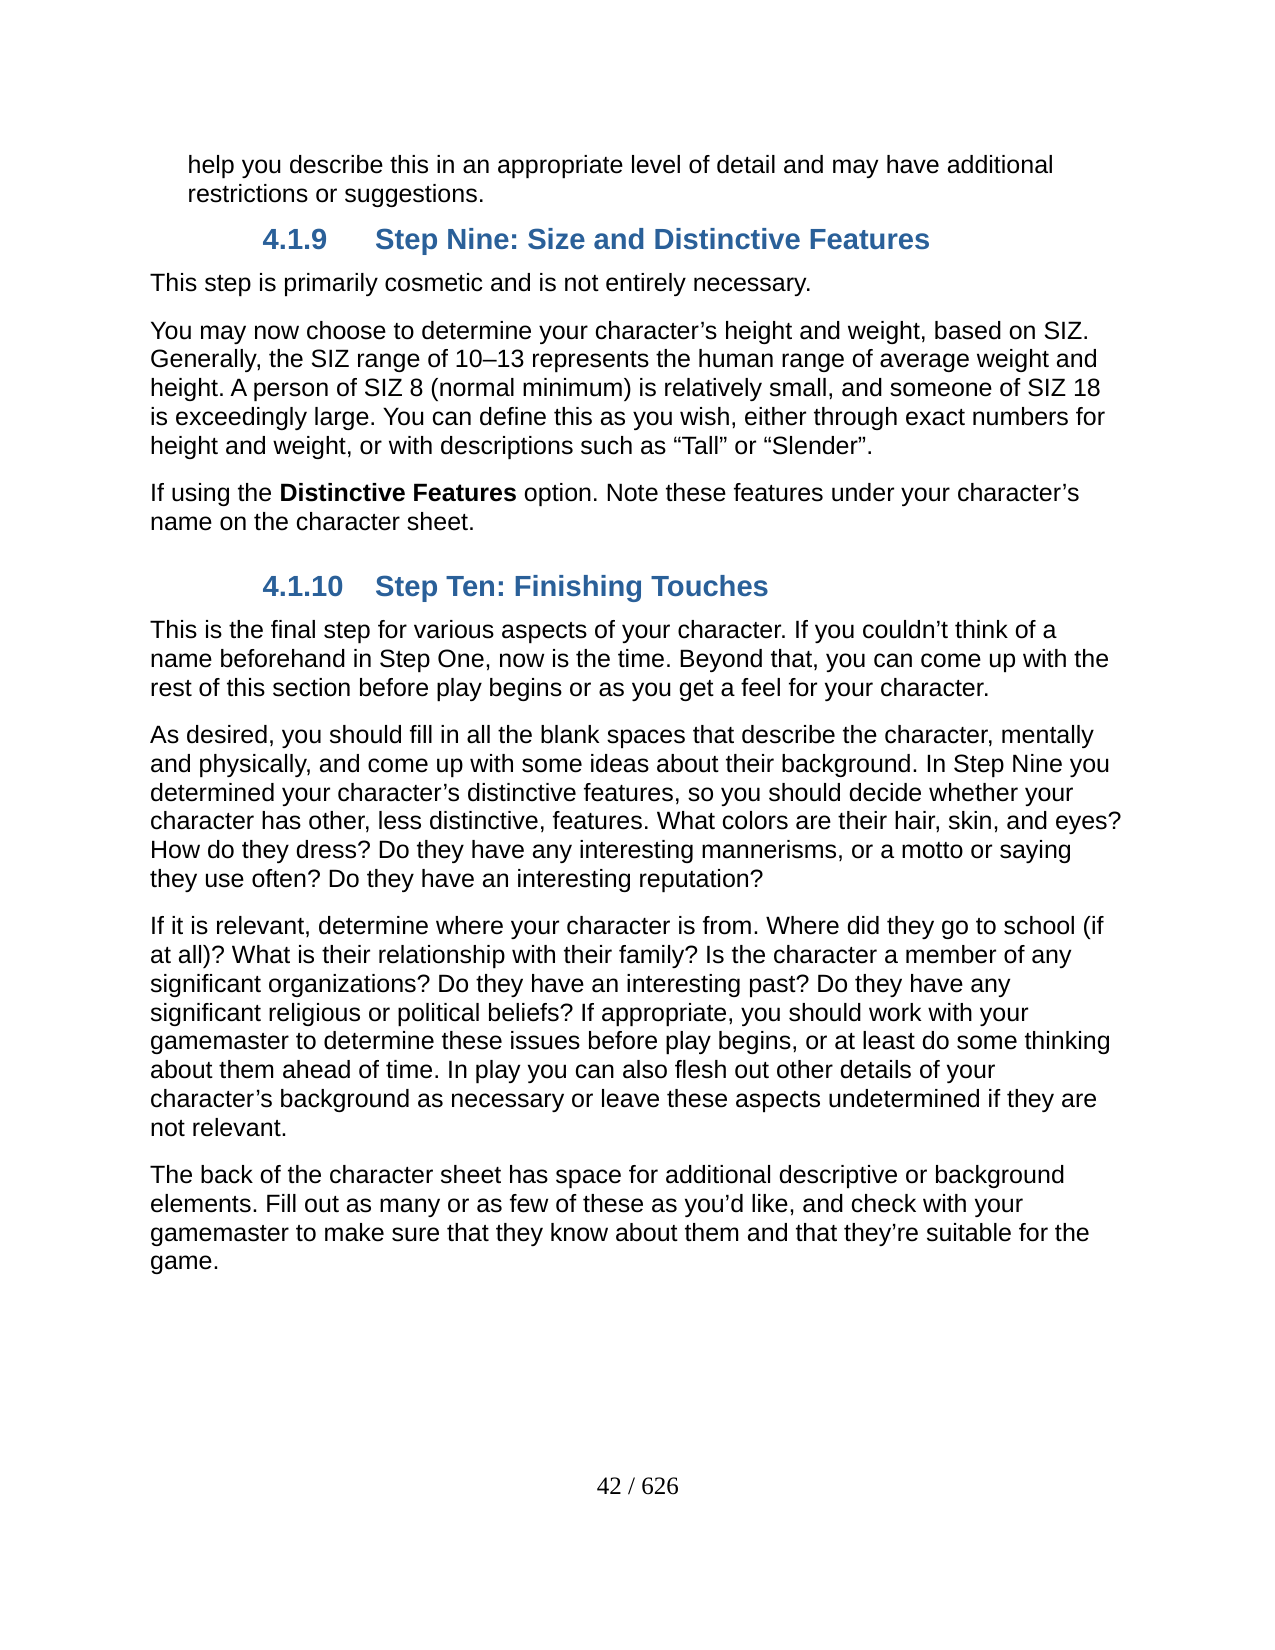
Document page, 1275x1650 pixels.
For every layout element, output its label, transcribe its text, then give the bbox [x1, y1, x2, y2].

text This step is primarily cosmetic and is not entirely necessary. [150, 268, 1125, 297]
subtitle Step Ten: Finishing Touches [262, 569, 1125, 602]
text This is the final step for various aspects of your character. If you couldn’t think of a name beforehand in Step One, now is the time. Beyond that, you can come up with the rest of this section before play begins or as you get a feel for your character. [150, 615, 1125, 701]
text If using the Distinctive Features option. Note these features under your character’s name on the character sheet. [150, 478, 1125, 536]
text If it is relevant, determine where your character is from. Where did they go to school (if at all)? What is their relationship with their family? Is the character a member of any significant organizations? Do they have an interesting past? Do they have any significant religious or political beliefs? If appropriate, you should work with your gamemaster to determine these issues before play begins, or at least do some thinking about them ahead of time. In play you can also flesh out other details of your character’s background as necessary or leave these aspects undetermined if they are not relevant. [150, 911, 1125, 1141]
text help you describe this in an appropriate level of detail and may have additional restrictions or suggestions. [150, 150, 1125, 207]
subtitle Step Nine: Size and Distinctive Features [262, 222, 1125, 256]
text The back of the character sheet has space for additional descriptive or background elements. Fill out as many or as few of these as you’d like, and check with your gamemaster to make sure that they know about them and that they’re suitable for the game. [150, 1160, 1125, 1275]
text You may now choose to determine your character’s height and weight, based on SIZ. Generally, the SIZ range of 10–13 represents the human range of average weight and height. A person of SIZ 8 (normal minimum) is relatively small, and someone of SIZ 18 is exceedingly large. You can define this as you wish, either through exact numbers for height and weight, or with descriptions such as “Tall” or “Slender”. [150, 316, 1125, 459]
text As desired, you should fill in all the blank spaces that describe the character, mentally and physically, and come up with some ideas about their background. In Step Nine you determined your character’s distinctive features, so you should decide whether your character has other, less distinctive, features. What colors are their hair, skin, and eyes? How do they dress? Do they have any interesting mannerisms, or a motto or saying they use often? Do they have an interesting reputation? [150, 720, 1125, 892]
